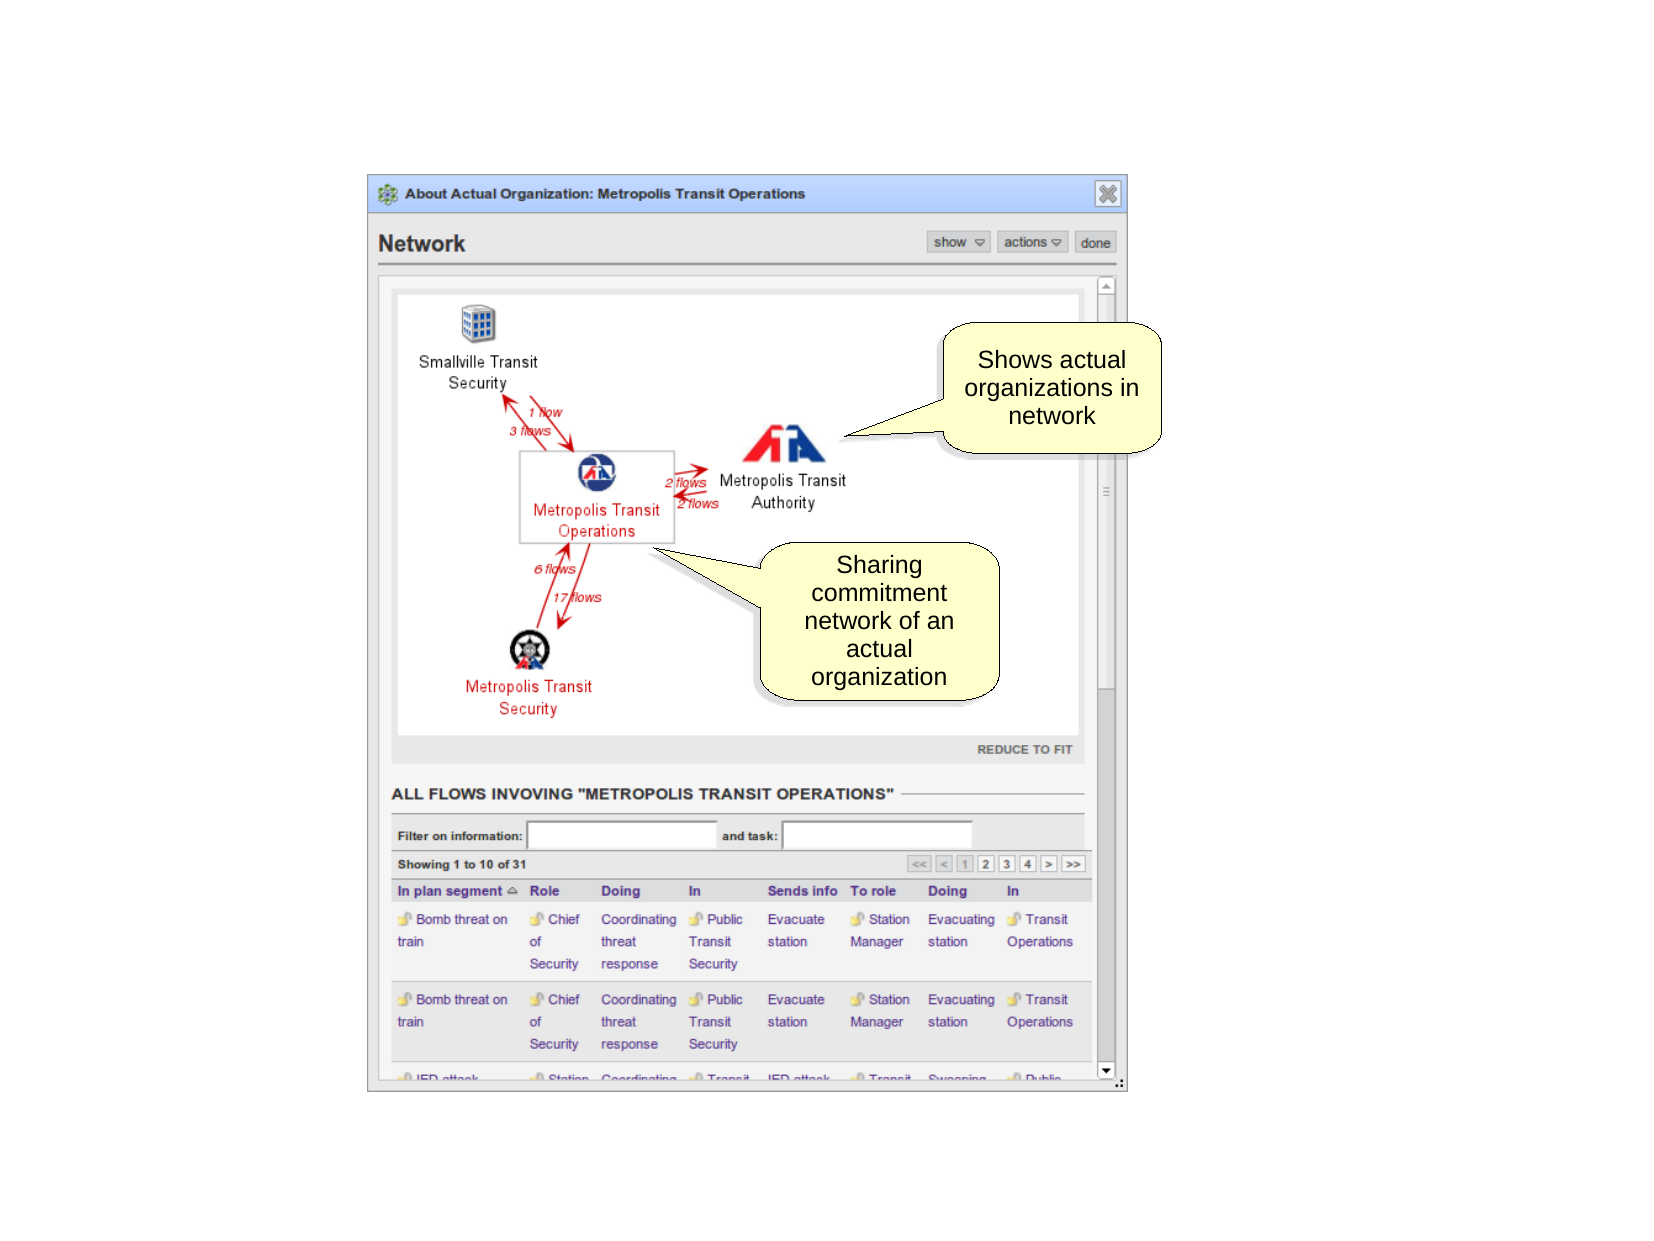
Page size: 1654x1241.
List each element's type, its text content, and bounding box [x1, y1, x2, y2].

text_box Shows actual organizations in network [844, 322, 1162, 454]
picture [367, 174, 1128, 1092]
text_box Sharing commitment network of an actual organization [653, 542, 1000, 701]
